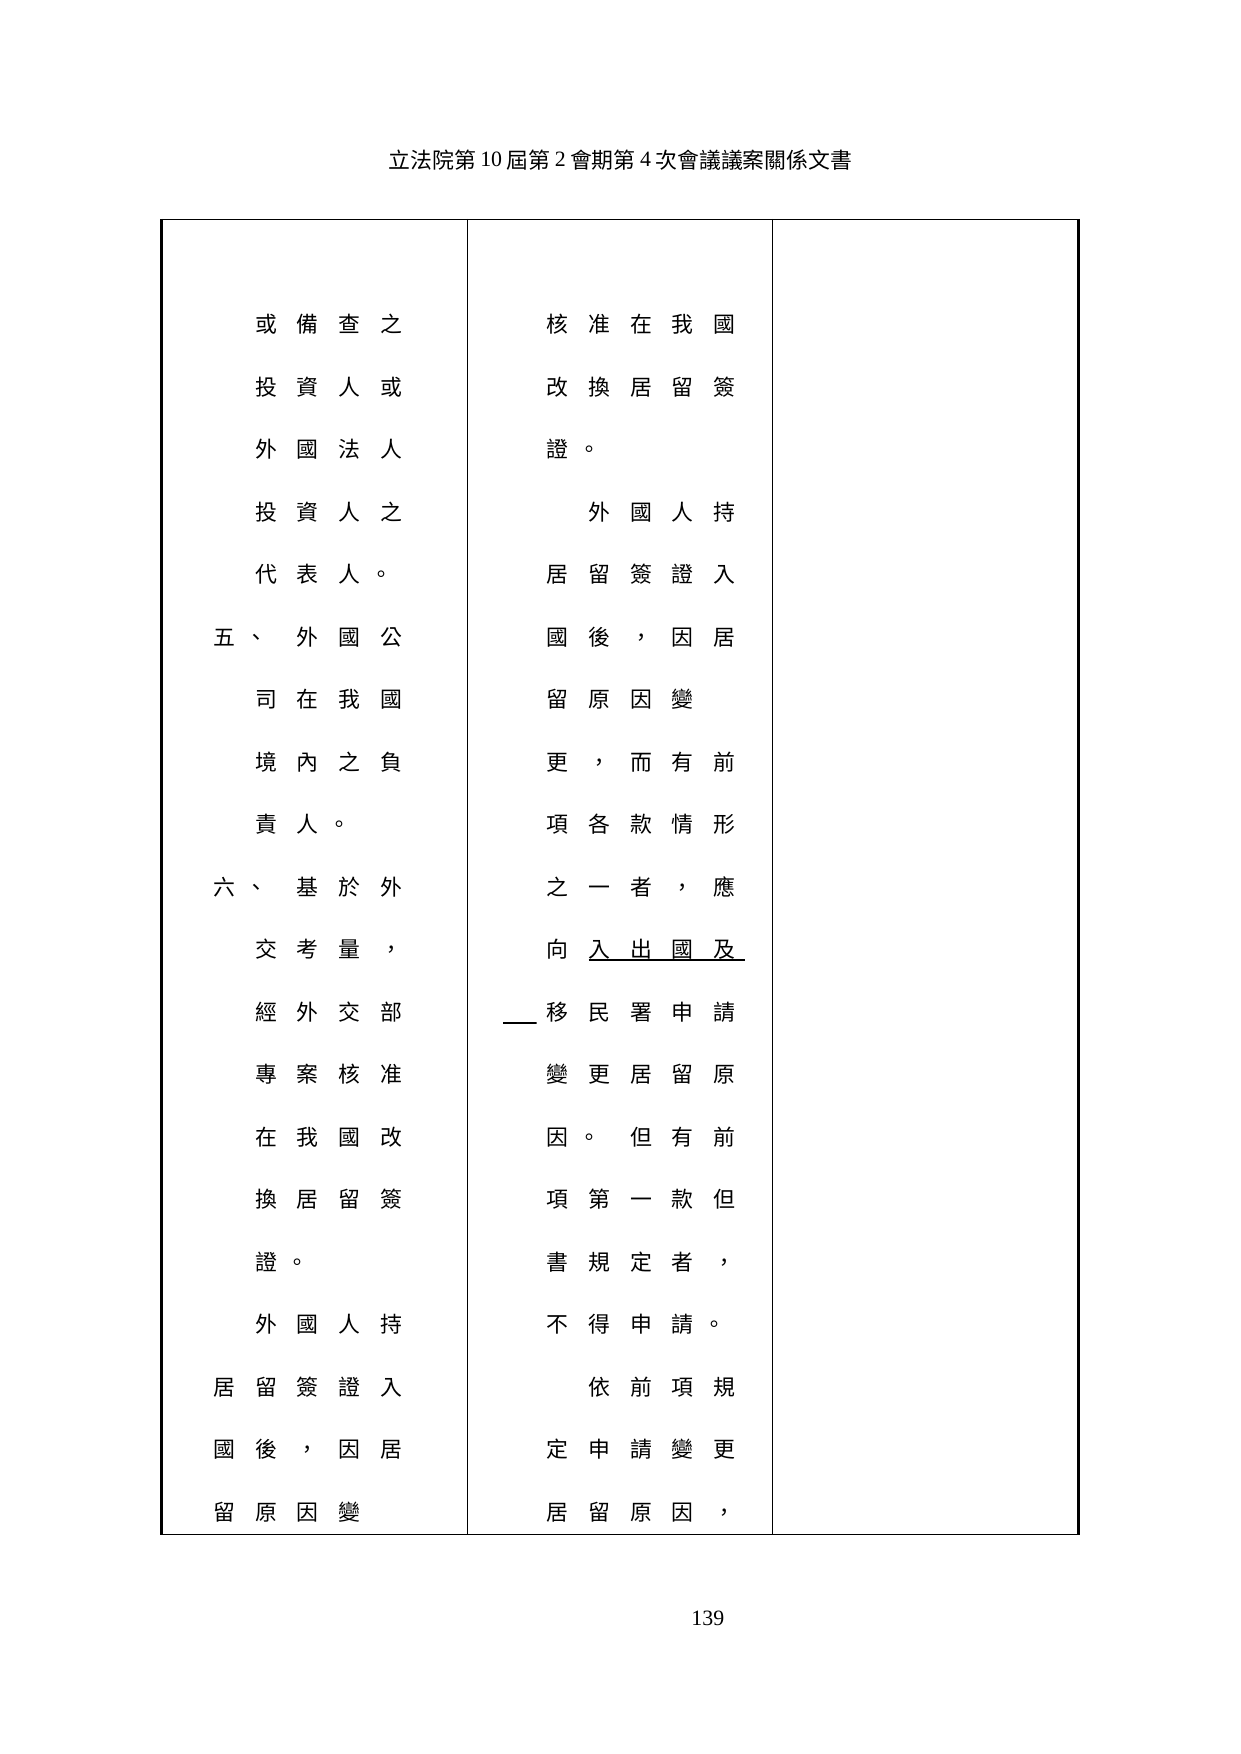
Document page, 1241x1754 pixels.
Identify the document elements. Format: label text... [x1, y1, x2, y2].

table_cell 核准在我國改換居留簽證。 外國人持居留簽證入國後，因居留原因變更，而有前項各款情形之一者，應向入出國及移民署申請變更居留原因。但有前項第一款但書規定者，不得申請。 依前項規定申請變更居留原因， [468, 220, 772, 1534]
table_cell [773, 220, 1077, 1534]
table_cell 或備查之投資人或外國法人投資人之代表人。 五、外國公司在我國境內之負責人。 六、基於外交考量，經外交部專案核准在我國改換居留簽證。 外國人持居留簽證入國後，因居留原因變 [163, 220, 467, 1534]
